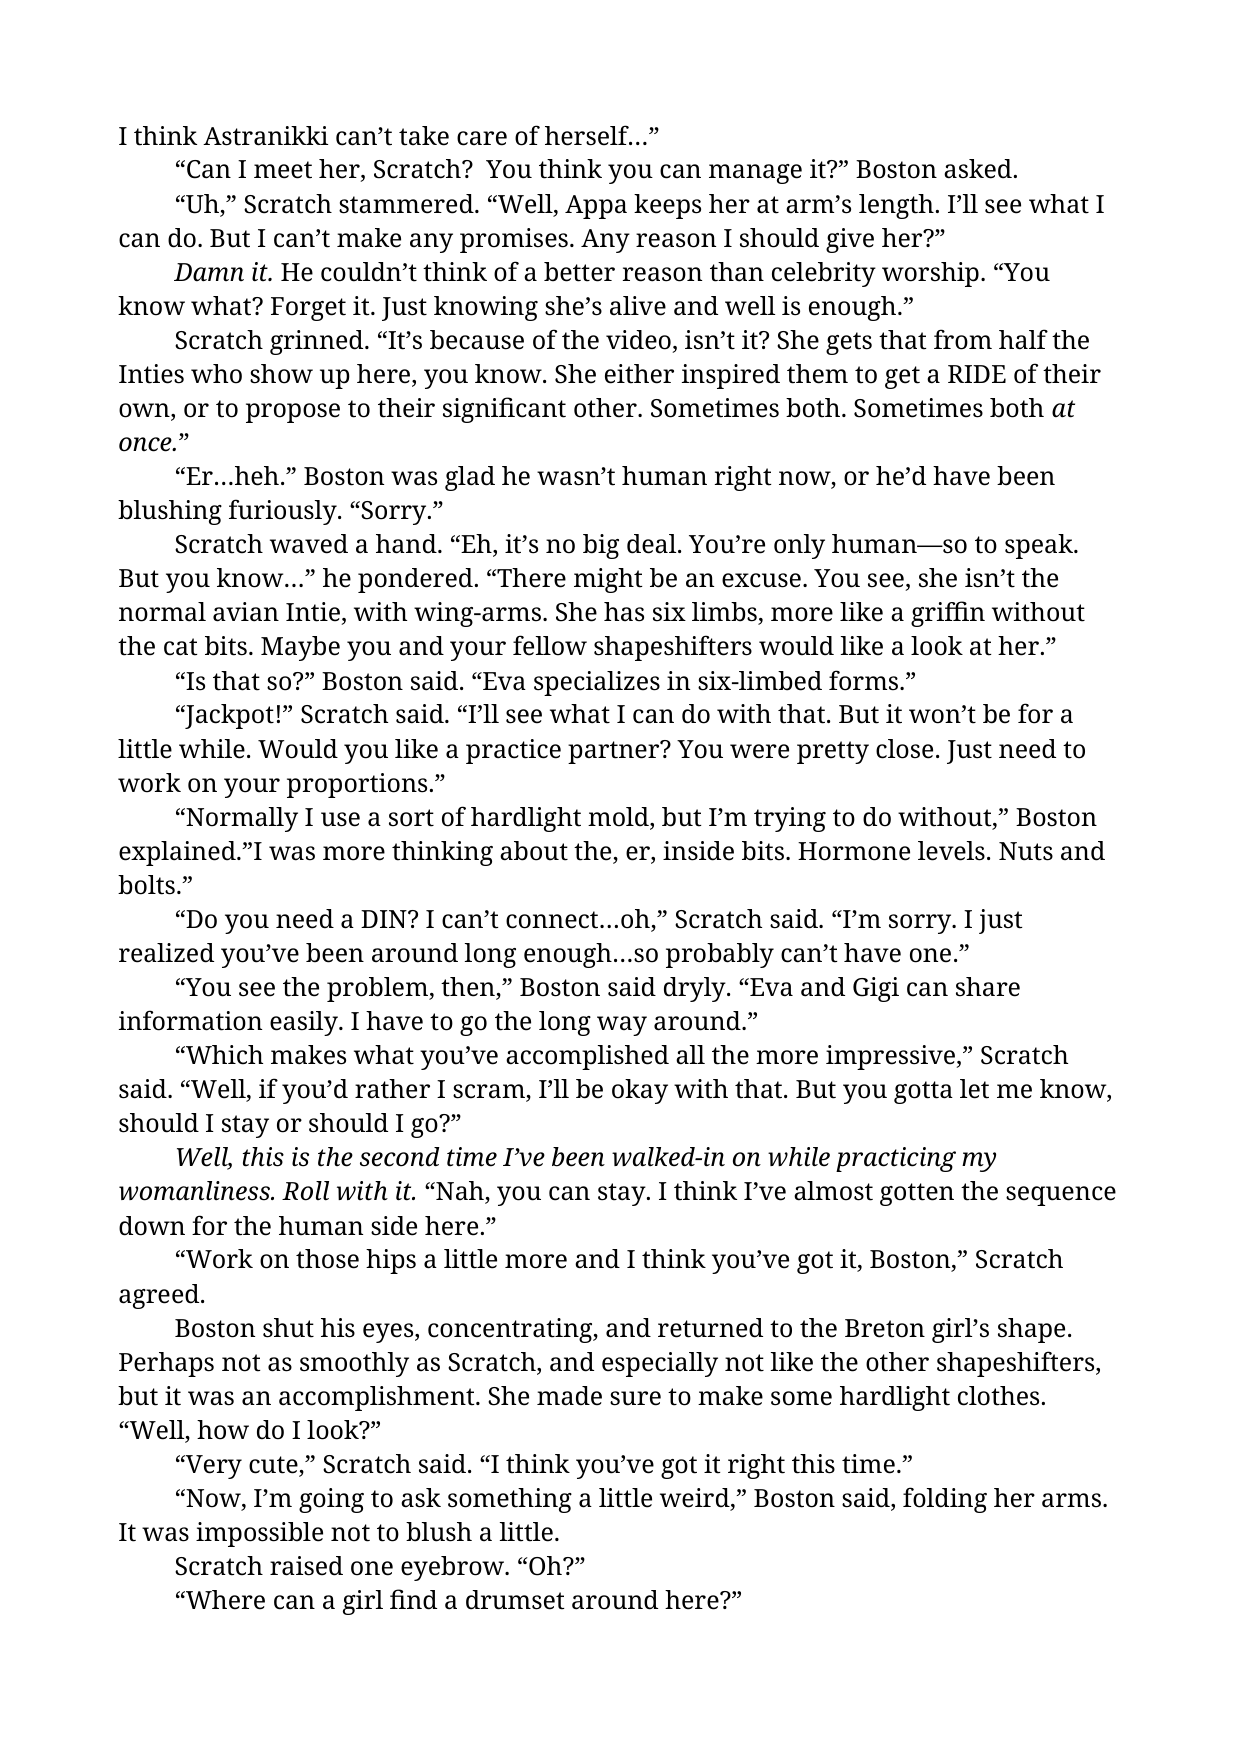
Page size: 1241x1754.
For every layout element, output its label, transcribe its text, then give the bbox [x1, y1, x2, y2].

text Scratch waved a hand. “Eh, it’s no big deal. You’re only human—so to speak. But you know…” he pondered. “There might be an excuse. You see, she isn’t the normal avian Intie, with wing-arms. She has six limbs, more like a griffin without the cat bits. Maybe you and your fellow shapeshifters would like a look at her.” [118, 527, 1122, 663]
text “Now, I’m going to ask something a little weird,” Boston said, folding her arms. It was impossible not to blush a little. [118, 1481, 1122, 1549]
text I think Astranikki can’t take care of herself…” [118, 118, 1122, 152]
text “You see the problem, then,” Boston said dryly. “Eva and Gigi can share information easily. I have to go the long way around.” [118, 970, 1122, 1038]
text Scratch raised one eyebrow. “Oh?” [118, 1549, 1122, 1583]
text “Where can a girl find a drumset around here?” [118, 1583, 1122, 1617]
text “Can I meet her, Scratch? You think you can manage it?” Boston asked. [118, 152, 1122, 186]
text Well, this is the second time I’ve been walked-in on while practicing my womanliness. Roll with it. “Nah, you can stay. I think I’ve almost gotten the sequence down for the human side here.” [118, 1140, 1122, 1242]
text “Uh,” Scratch stammered. “Well, Appa keeps her at arm’s length. I’ll see what I can do. But I can’t make any promises. Any reason I should give her?” [118, 186, 1122, 254]
text Boston shut his eyes, concentrating, and returned to the Breton girl’s shape. Perhaps not as smoothly as Scratch, and especially not like the other shapeshifters, but it was an accomplishment. She made sure to make some hardlight clothes. “Well, how do I look?” [118, 1310, 1122, 1447]
text “Very cute,” Scratch said. “I think you’ve got it right this time.” [118, 1447, 1122, 1481]
text “Is that so?” Boston said. “Eva specializes in six-limbed forms.” [118, 663, 1122, 697]
text Scratch grinned. “It’s because of the video, isn’t it? She gets that from half the Inties who show up here, you know. She either inspired them to get a RIDE of their own, or to propose to their significant other. Sometimes both. Sometimes both at once.” [118, 322, 1122, 459]
text Damn it. He couldn’t think of a better reason than celebrity worship. “You know what? Forget it. Just knowing she’s alive and well is enough.” [118, 254, 1122, 322]
text “Which makes what you’ve accomplished all the more impressive,” Scratch said. “Well, if you’d rather I scram, I’ll be okay with that. But you gotta let me know, should I stay or should I go?” [118, 1038, 1122, 1140]
text “Er…heh.” Boston was glad he wasn’t human right now, or he’d have been blushing furiously. “Sorry.” [118, 459, 1122, 527]
text “Work on those hips a little more and I think you’ve got it, Boston,” Scratch agreed. [118, 1242, 1122, 1310]
text “Jackpot!” Scratch said. “I’ll see what I can do with that. But it won’t be for a little while. Would you like a practice partner? You were pretty close. Just need to work on your proportions.” [118, 697, 1122, 799]
text “Normally I use a sort of hardlight mold, but I’m trying to do without,” Boston explained.”I was more thinking about the, er, inside bits. Hormone levels. Nuts and bolts.” [118, 799, 1122, 902]
text “Do you need a DIN? I can’t connect…oh,” Scratch said. “I’m sorry. I just realized you’ve been around long enough…so probably can’t have one.” [118, 902, 1122, 970]
